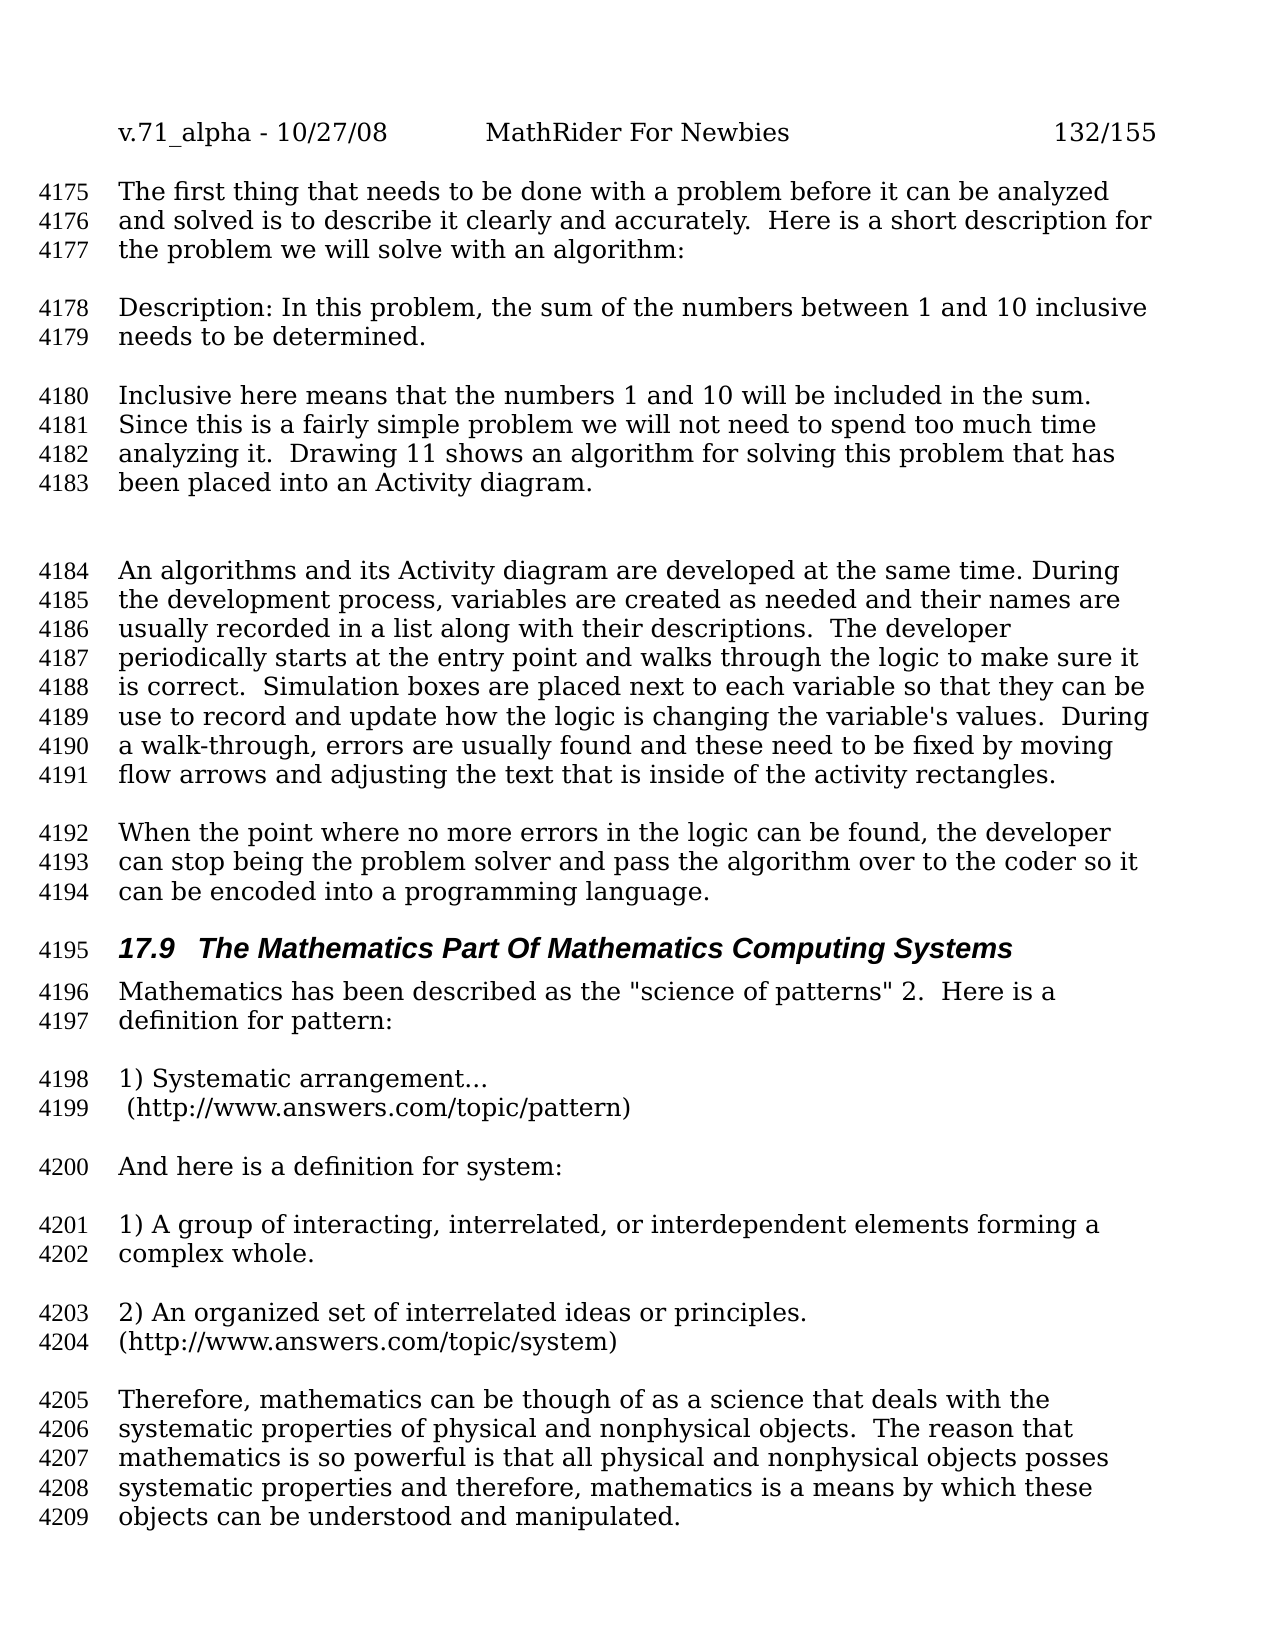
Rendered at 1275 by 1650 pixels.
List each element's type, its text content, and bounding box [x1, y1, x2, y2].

text An algorithms and its Activity diagram are developed at the same time. During the development process, variables are created as needed and their names are usually recorded in a list along with their descriptions. The developer periodically starts at the entry point and walks through the logic to make sure it is correct. Simulation boxes are placed next to each variable so that they can be use to record and update how the logic is changing the variable's values. During a walk-through, errors are usually found and these need to be fixed by moving flow arrows and adjusting the text that is inside of the activity rectangles. [118, 556, 1157, 789]
text (http://www.answers.com/topic/pattern) [118, 1094, 1157, 1123]
text 2) An organized set of interrelated ideas or principles. [118, 1298, 1157, 1327]
text Mathematics has been described as the "science of patterns" 2. Here is a definition for pattern: [118, 977, 1157, 1035]
text 1) A group of interacting, interrelated, or interdependent elements forming a complex whole. [118, 1210, 1157, 1269]
text Description: In this problem, the sum of the numbers between 1 and 10 inclusive needs to be determined. [118, 293, 1157, 352]
text When the point where no more errors in the logic can be found, the developer can stop being the problem solver and pass the algorithm over to the coder so it can be encoded into a programming language. [118, 818, 1157, 906]
text Inclusive here means that the numbers 1 and 10 will be included in the sum. Since this is a fairly simple problem we will not need to spend too much time analyzing it. Drawing 11 shows an algorithm for solving this problem that has been placed into an Activity diagram. [118, 381, 1157, 498]
subtitle The Mathematics Part Of Mathematics Computing Systems [118, 931, 1157, 964]
text 1) Systematic arrangement... [118, 1064, 1157, 1094]
text And here is a definition for system: [118, 1152, 1157, 1181]
text The first thing that needs to be done with a problem before it can be analyzed and solved is to describe it clearly and accurately. Here is a short description for the problem we will solve with an algorithm: [118, 177, 1157, 264]
text (http://www.answers.com/topic/system) [118, 1327, 1157, 1356]
text Therefore, mathematics can be though of as a science that deals with the systematic properties of physical and nonphysical objects. The reason that mathematics is so powerful is that all physical and nonphysical objects posses systematic properties and therefore, mathematics is a means by which these objects can be understood and manipulated. [118, 1385, 1157, 1531]
